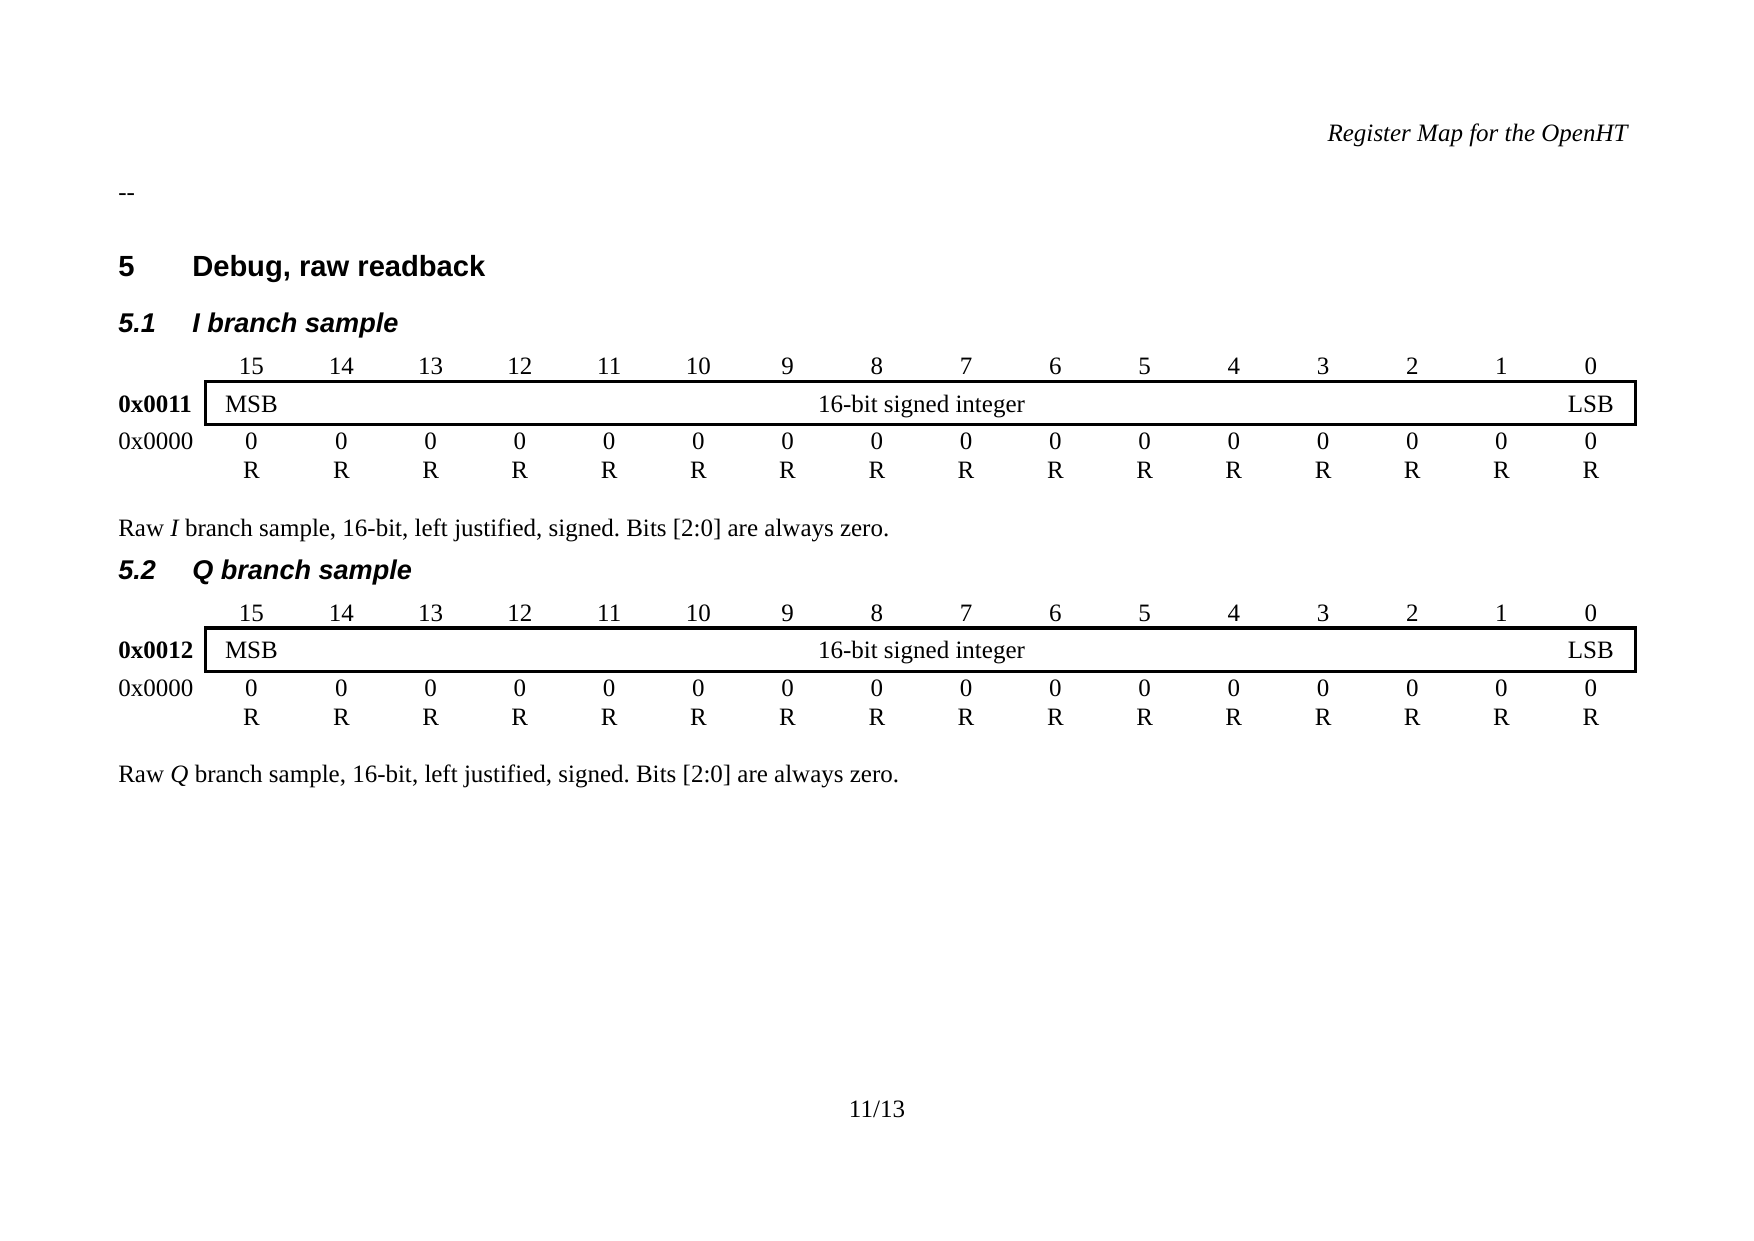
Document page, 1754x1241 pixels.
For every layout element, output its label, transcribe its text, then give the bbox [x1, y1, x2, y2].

table_header 1 [1457, 351, 1546, 380]
table_cell LSB [1546, 630, 1634, 670]
table_header [118, 351, 206, 380]
table_cell 0 [1546, 426, 1635, 455]
table_header 14 [297, 351, 386, 380]
table_cell 0 [297, 426, 386, 455]
table_header 8 [832, 598, 921, 626]
table_cell 0 [1010, 673, 1100, 702]
table_cell 0x0000 [118, 670, 206, 702]
table_header 3 [1278, 598, 1367, 626]
table_cell R [206, 455, 297, 484]
table_header 6 [1010, 351, 1100, 380]
table_cell [118, 455, 206, 484]
table_header 0 [1546, 598, 1635, 626]
table_cell R [1100, 702, 1189, 730]
table_cell R [475, 455, 564, 484]
table_header 4 [1189, 351, 1278, 380]
table_cell 0 [564, 673, 653, 702]
text Raw I branch sample, 16-bit, left justified, signed. Bits [2:0] are always zero. [118, 513, 1635, 541]
table_header 13 [386, 598, 475, 626]
table_header 12 [475, 598, 564, 626]
subtitle Debug, raw readback [118, 249, 1635, 282]
table_cell R [475, 702, 564, 730]
text Raw Q branch sample, 16-bit, left justified, signed. Bits [2:0] are always zero. [118, 759, 1635, 788]
table_cell R [832, 702, 921, 730]
table_cell MSB [207, 630, 297, 670]
table_header 1 [1457, 598, 1546, 626]
table_cell 0 [1368, 426, 1457, 455]
table_cell R [743, 702, 832, 730]
table_header 9 [743, 351, 832, 380]
table_header 10 [654, 598, 743, 626]
table_header 4 [1189, 598, 1278, 626]
table_cell 0 [206, 426, 297, 455]
table_cell 0 [832, 426, 921, 455]
table_cell 0 [1010, 426, 1100, 455]
table_cell R [1546, 702, 1635, 730]
table_cell 0x0012 [118, 626, 204, 670]
table_cell 0 [1457, 673, 1546, 702]
table_cell R [1546, 455, 1635, 484]
table_header 9 [743, 598, 832, 626]
table_cell 0 [297, 673, 386, 702]
table_cell R [1278, 455, 1367, 484]
table_cell 0 [1368, 673, 1457, 702]
table_cell R [1278, 702, 1367, 730]
table_cell 0x0000 [118, 423, 206, 455]
table_cell R [1368, 455, 1457, 484]
table_cell R [654, 455, 743, 484]
table_cell 0 [654, 673, 743, 702]
table_cell R [1457, 702, 1546, 730]
table_header 2 [1368, 598, 1457, 626]
table_cell R [654, 702, 743, 730]
table_cell R [564, 702, 653, 730]
table_cell MSB [207, 383, 297, 423]
table_header 11 [564, 351, 653, 380]
table_cell 0 [1457, 426, 1546, 455]
table_cell 0 [206, 673, 297, 702]
table_cell R [1010, 702, 1100, 730]
table_header 0 [1546, 351, 1635, 380]
table_cell R [1368, 702, 1457, 730]
text -- [118, 177, 1635, 206]
table_cell 0x0011 [118, 380, 204, 423]
table_header 10 [654, 351, 743, 380]
table_cell R [832, 455, 921, 484]
table_cell 0 [1278, 673, 1367, 702]
table_cell 0 [921, 426, 1010, 455]
table_cell R [297, 702, 386, 730]
table_cell 0 [654, 426, 743, 455]
table_cell 16-bit signed integer [297, 383, 1546, 423]
table_cell 0 [743, 673, 832, 702]
table_header [118, 598, 206, 626]
table_header 8 [832, 351, 921, 380]
table_header 3 [1278, 351, 1367, 380]
table_header 5 [1100, 351, 1189, 380]
table_cell 0 [386, 426, 475, 455]
table_cell 0 [1100, 673, 1189, 702]
table_cell R [921, 455, 1010, 484]
table_cell 0 [832, 673, 921, 702]
subtitle I branch sample [118, 307, 1635, 339]
table_cell R [921, 702, 1010, 730]
table_header 7 [921, 351, 1010, 380]
table_cell R [1189, 702, 1278, 730]
table_cell R [386, 455, 475, 484]
table_cell R [297, 455, 386, 484]
table_header 5 [1100, 598, 1189, 626]
table_cell 0 [1189, 673, 1278, 702]
table_cell 16-bit signed integer [297, 630, 1546, 670]
table_header 12 [475, 351, 564, 380]
subtitle Q branch sample [118, 554, 1635, 585]
table_cell R [206, 702, 297, 730]
table_cell 0 [743, 426, 832, 455]
table_cell 0 [386, 673, 475, 702]
table_cell 0 [1100, 426, 1189, 455]
table_cell LSB [1546, 383, 1634, 423]
table_cell 0 [475, 673, 564, 702]
table_cell R [564, 455, 653, 484]
table_cell 0 [1278, 426, 1367, 455]
table_cell 0 [475, 426, 564, 455]
table_cell 0 [1189, 426, 1278, 455]
table_cell R [1100, 455, 1189, 484]
table_header 14 [297, 598, 386, 626]
table_header 15 [206, 598, 297, 626]
table_header 11 [564, 598, 653, 626]
table_header 7 [921, 598, 1010, 626]
table_cell R [743, 455, 832, 484]
table_header 2 [1368, 351, 1457, 380]
table_cell [118, 702, 206, 730]
table_cell 0 [564, 426, 653, 455]
table_header 6 [1010, 598, 1100, 626]
table_cell 0 [921, 673, 1010, 702]
table_cell R [1457, 455, 1546, 484]
table_cell R [386, 702, 475, 730]
table_cell R [1189, 455, 1278, 484]
table_header 13 [386, 351, 475, 380]
table_cell 0 [1546, 673, 1635, 702]
table_header 15 [206, 351, 297, 380]
table_cell R [1010, 455, 1100, 484]
